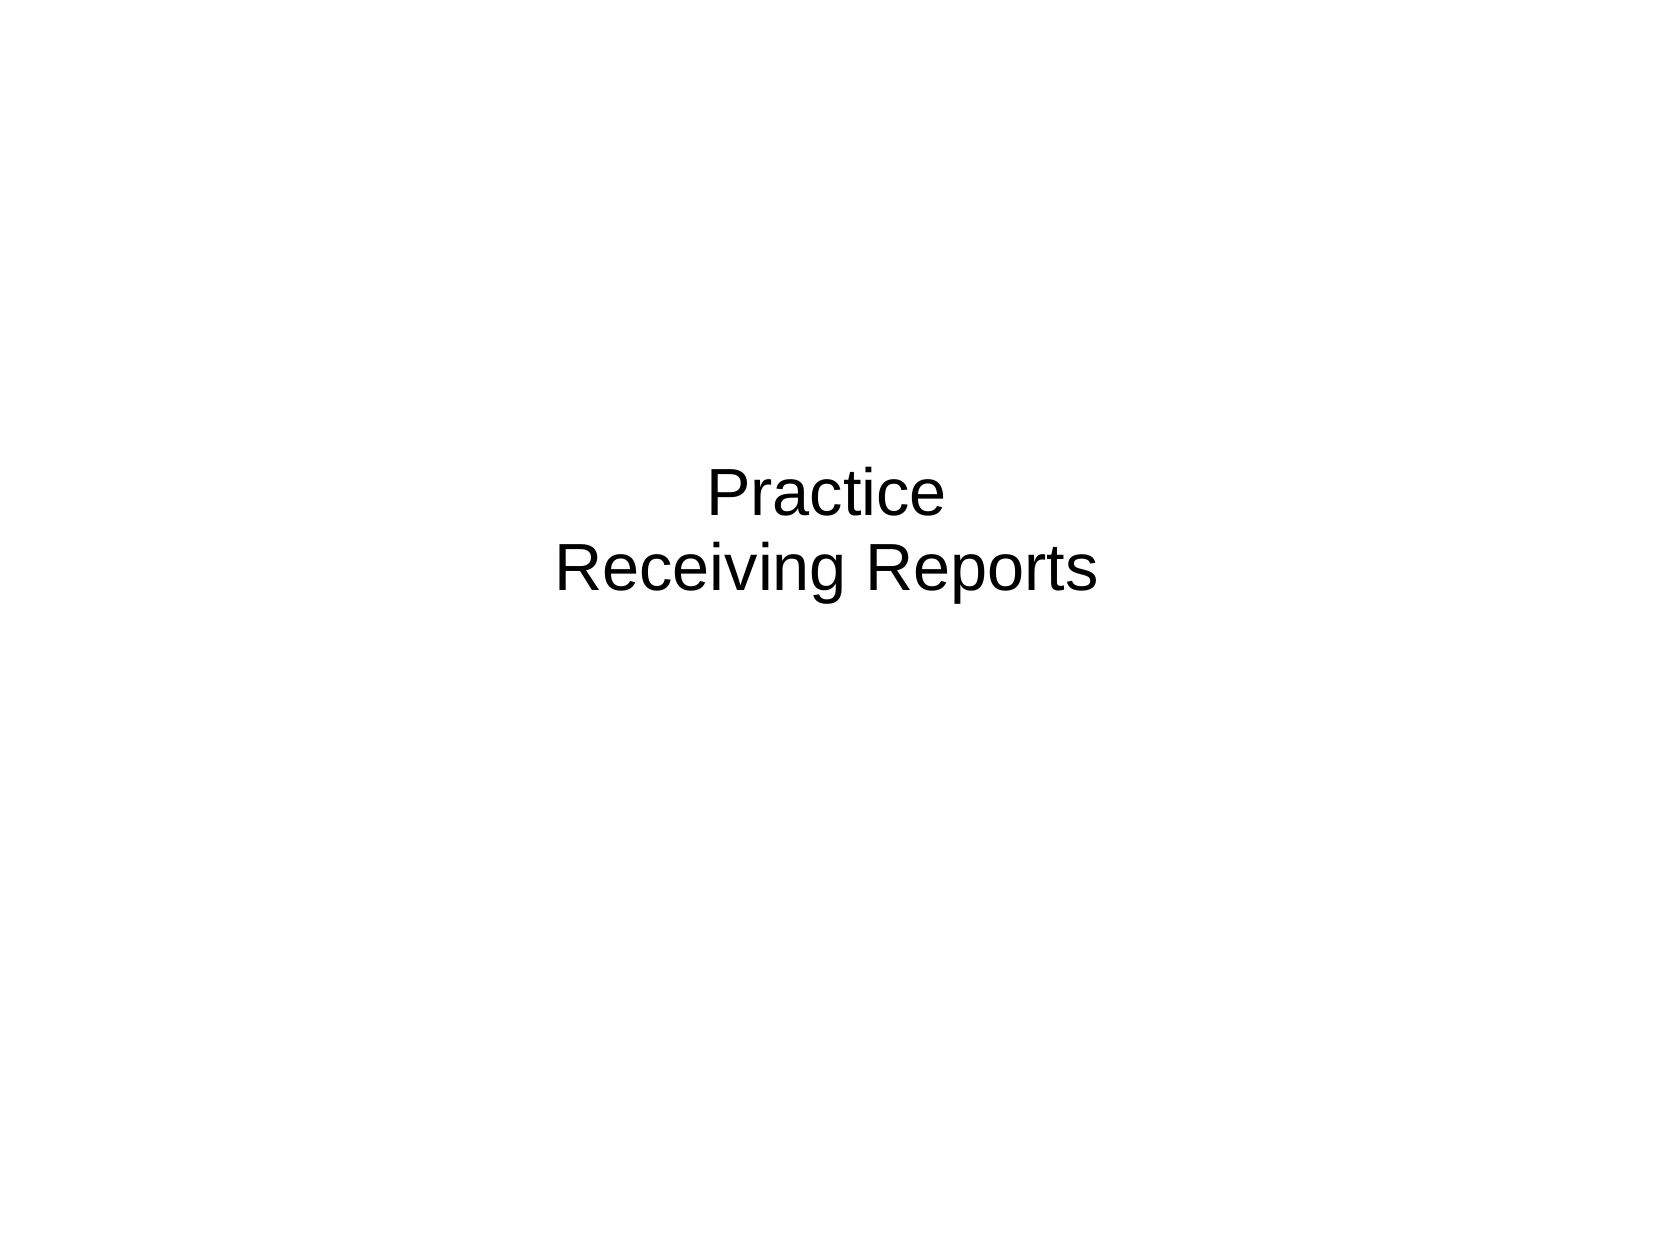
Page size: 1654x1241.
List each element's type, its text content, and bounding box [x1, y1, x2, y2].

subtitle Practice Receiving Reports [82, 49, 1571, 1010]
